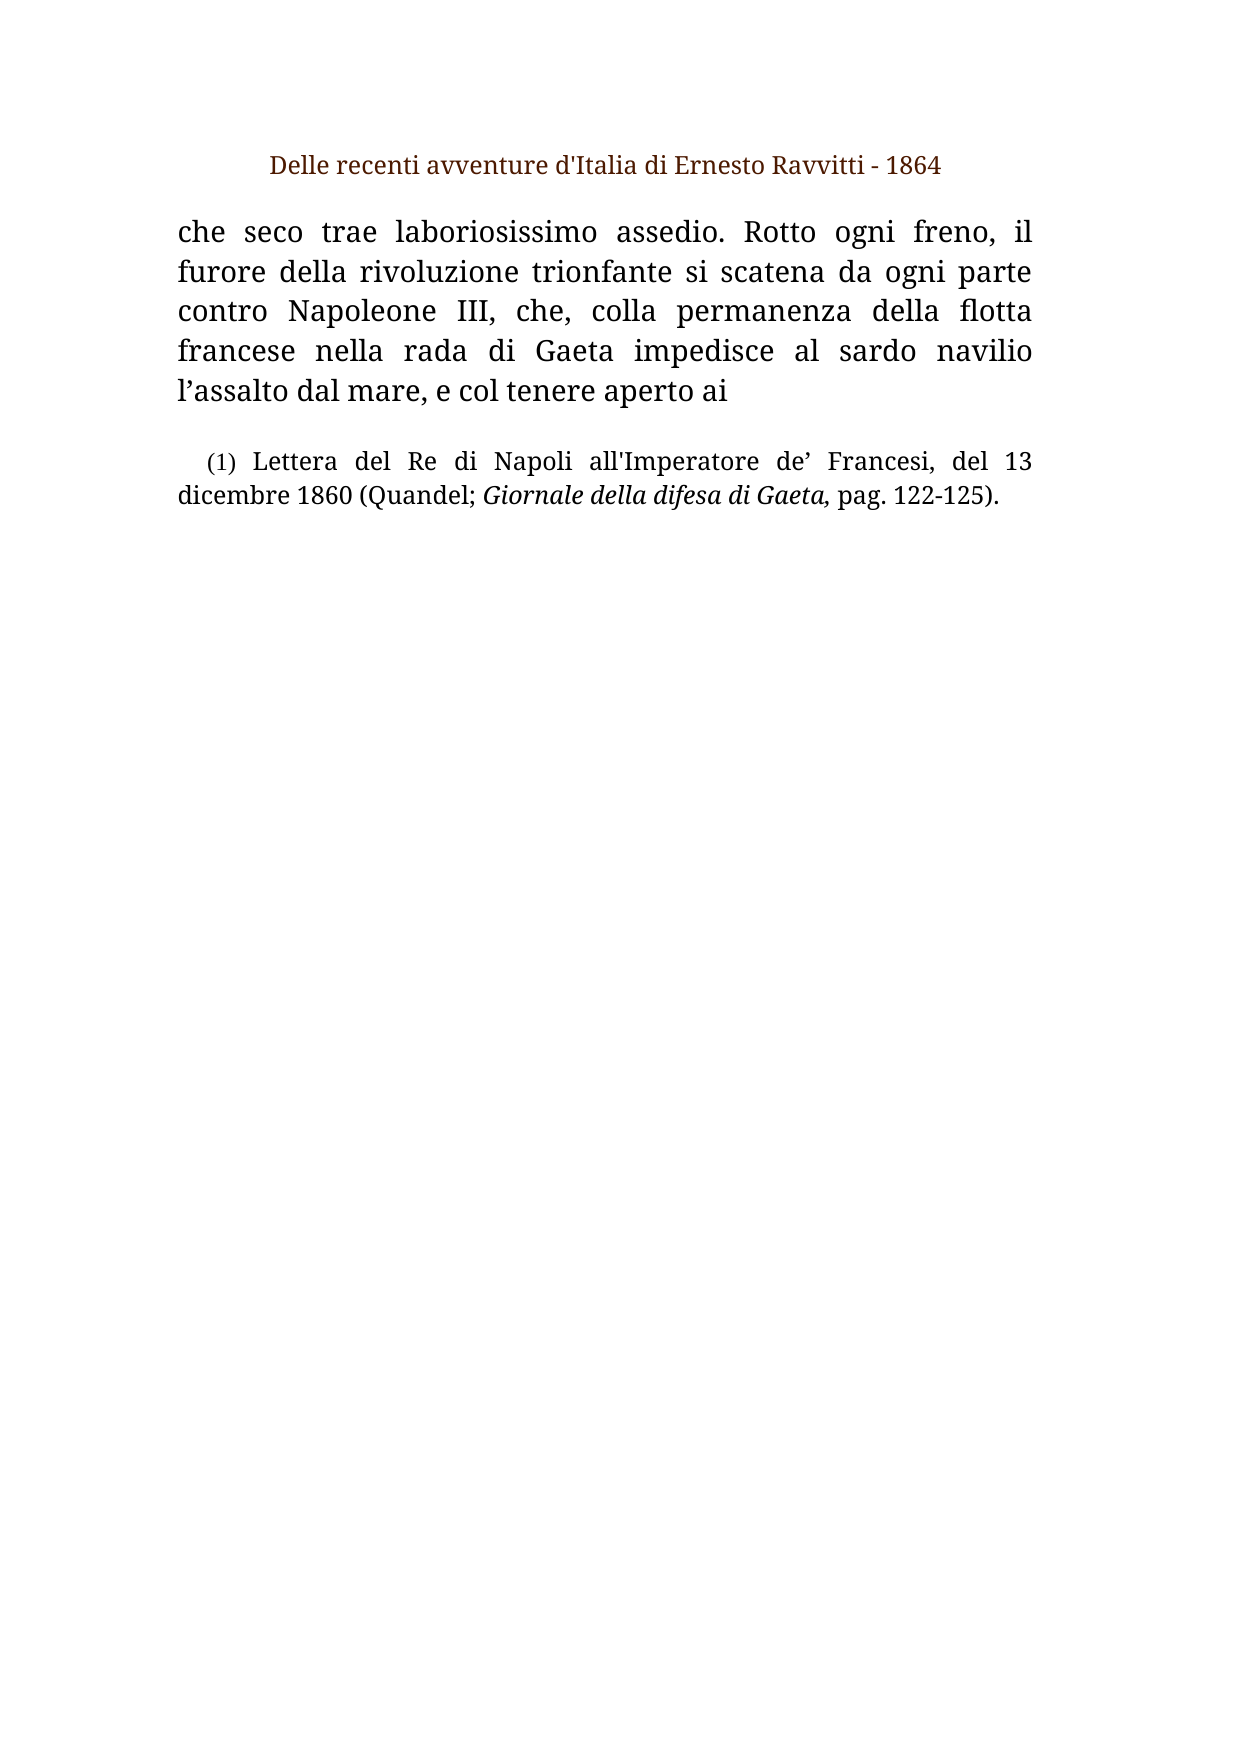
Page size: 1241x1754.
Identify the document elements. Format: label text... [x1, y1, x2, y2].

text che seco trae laboriosissimo assedio. Rotto ogni freno, il furore della rivoluzione trionfante si scatena da ogni parte contro Napoleone III, che, colla permanenza della flotta francese nella rada di Gaeta impedisce al sardo navilio l’assalto dal mare, e col tenere aperto ai [177, 211, 1033, 409]
list Lettera del Re di Napoli all'Imperatore de’ Francesi, del 13 dicembre 1860 (Quandel; Giornale della difesa di Gaeta, pag. 122-125). [177, 444, 1033, 512]
